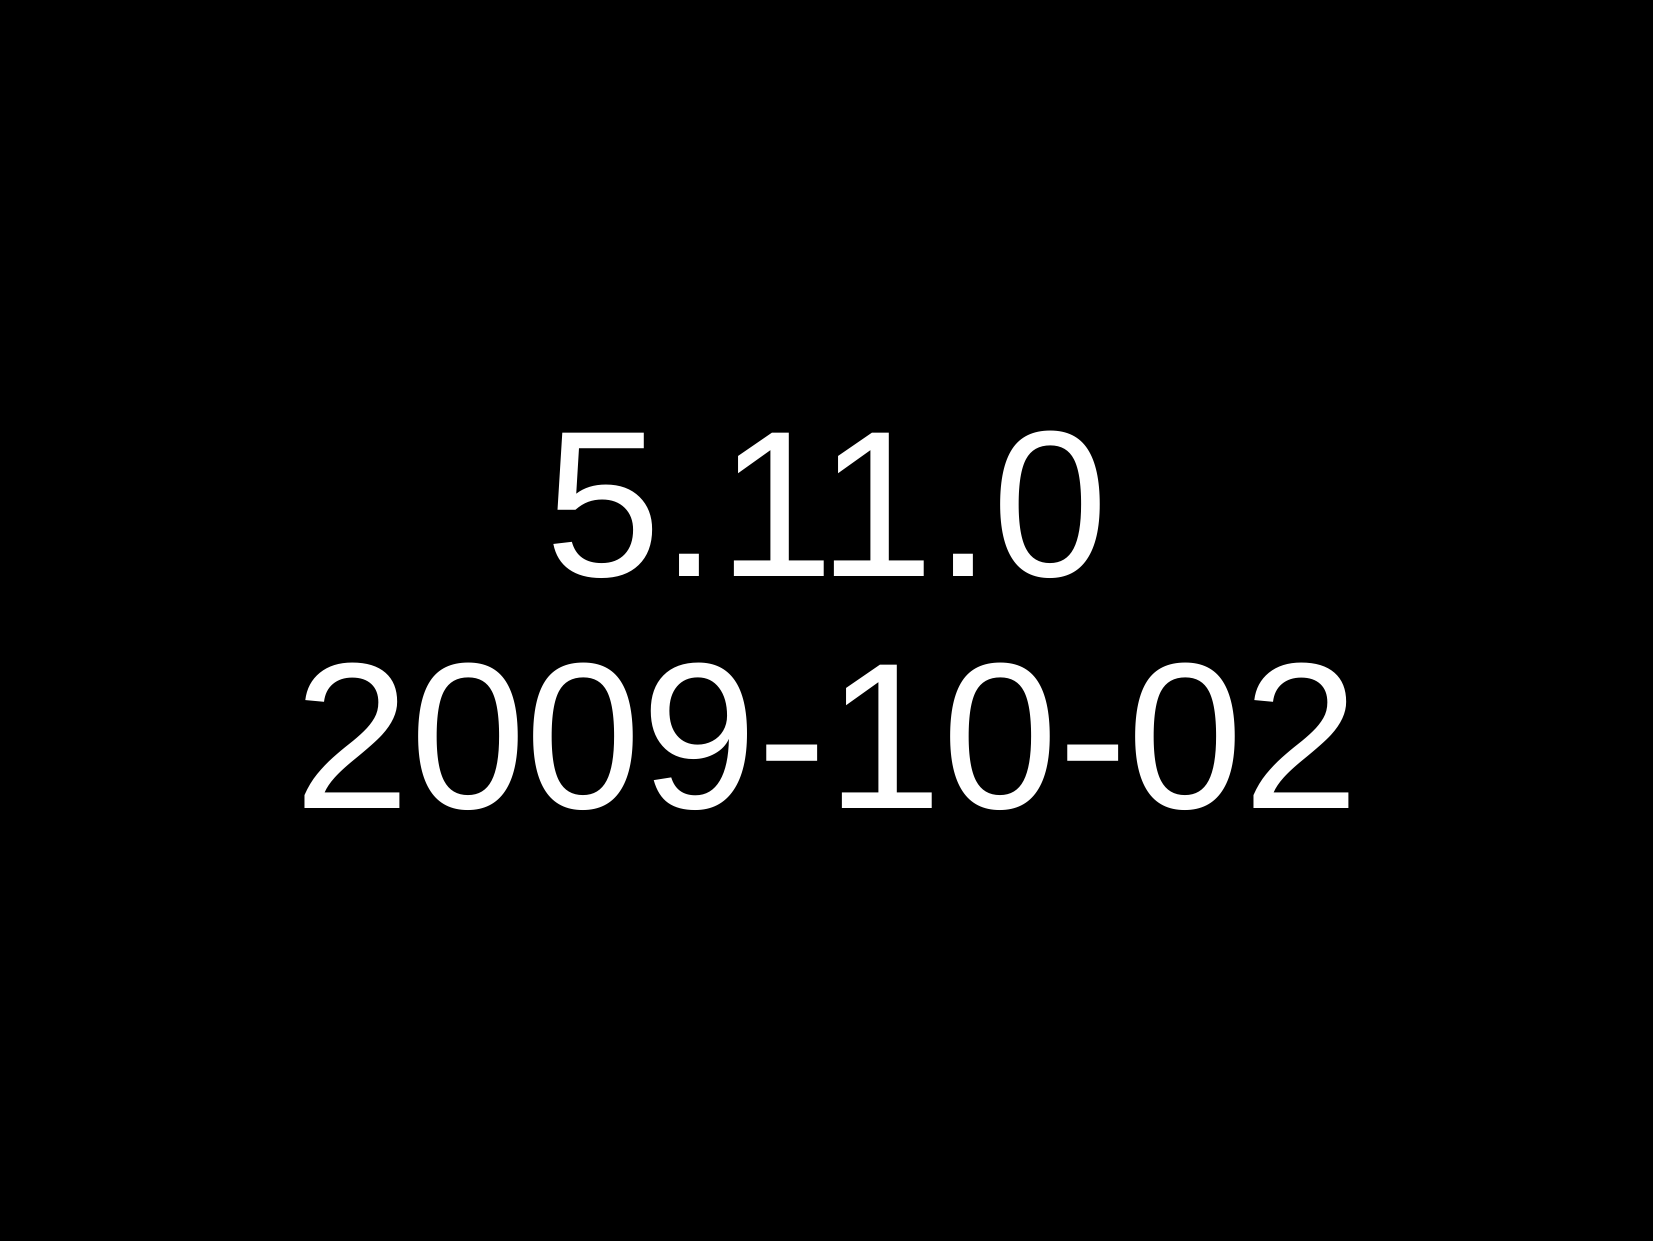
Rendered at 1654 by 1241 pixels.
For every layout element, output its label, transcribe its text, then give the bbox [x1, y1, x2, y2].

title 5.11.0 2009-10-02 [82, 108, 1571, 1133]
